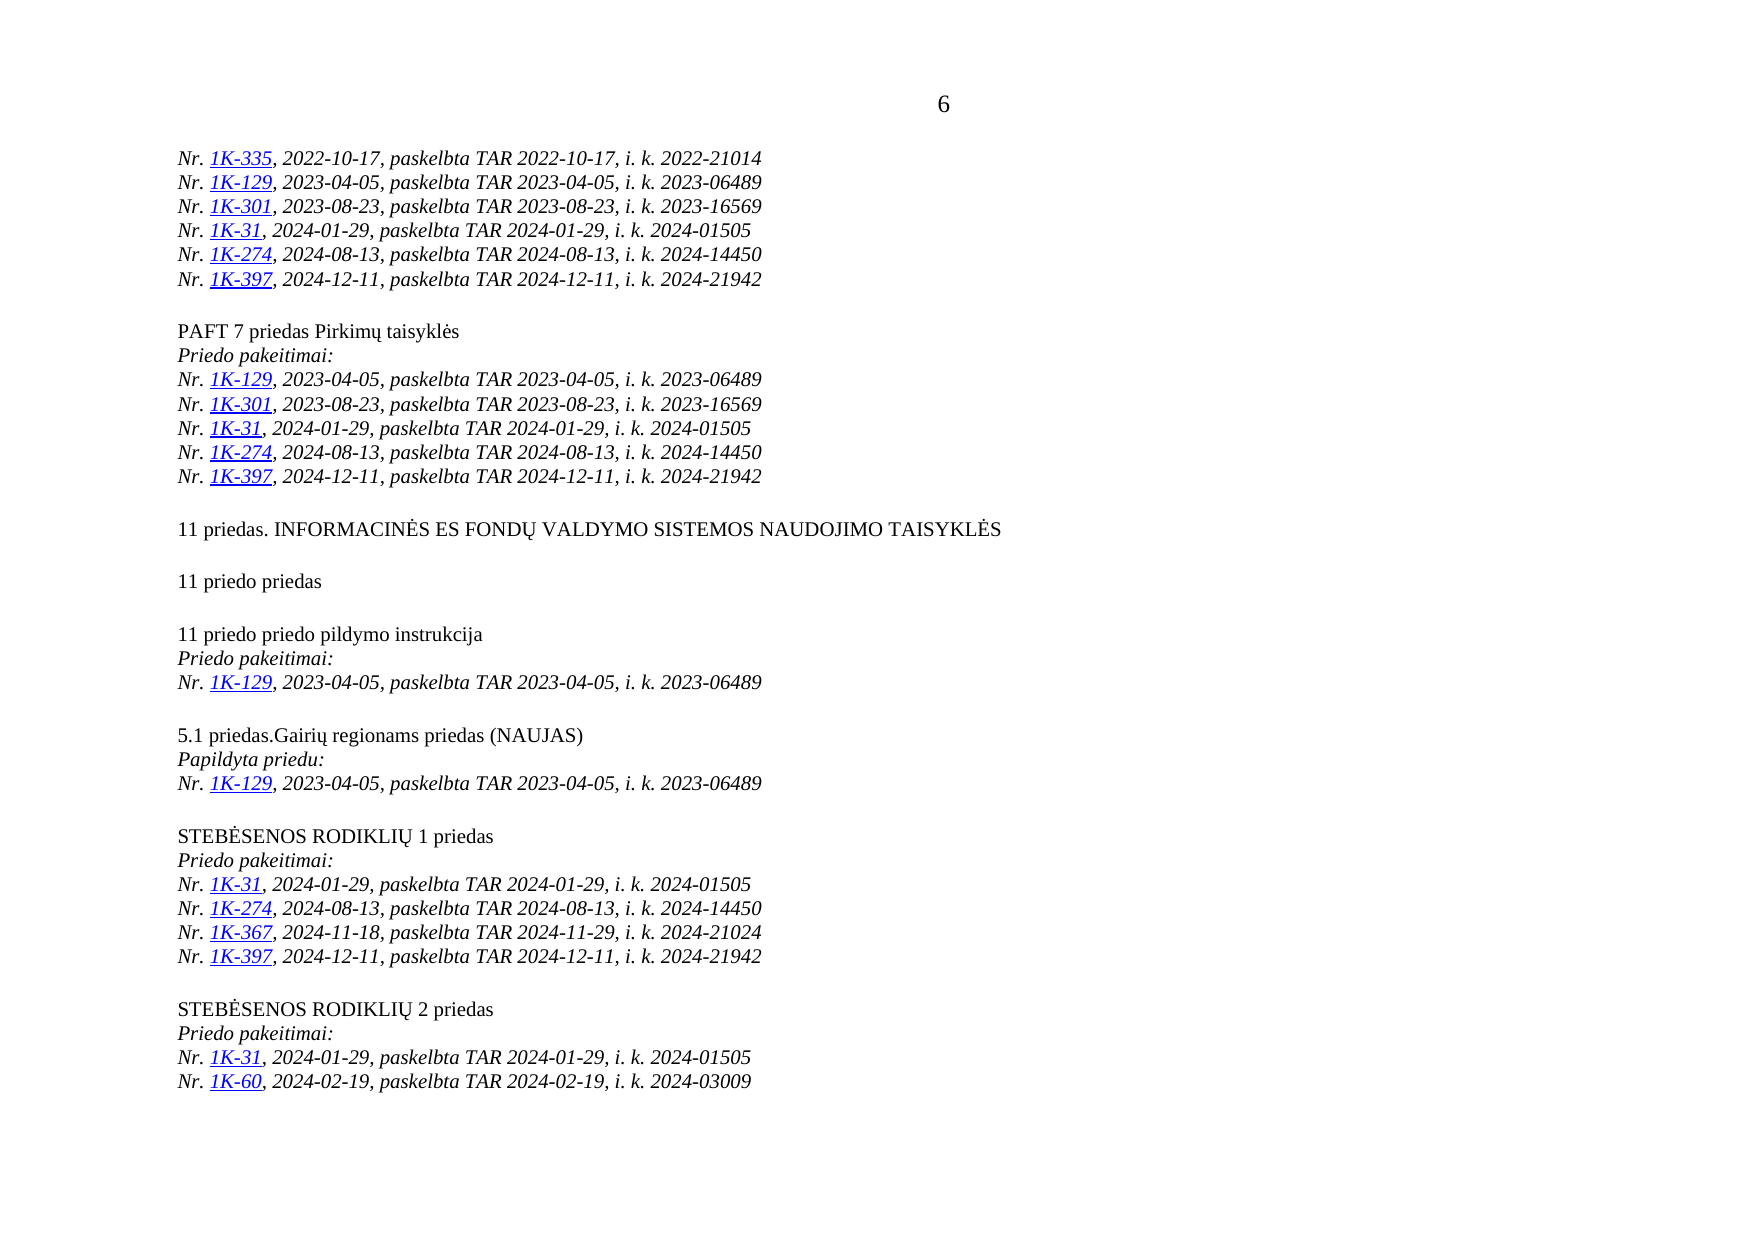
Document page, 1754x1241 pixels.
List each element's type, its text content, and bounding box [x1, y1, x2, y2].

text Priedo pakeitimai: [177, 848, 1709, 872]
text Papildyta priedu: [177, 747, 1709, 771]
text Nr. 1K-60, 2024-02-19, paskelbta TAR 2024-02-19, i. k. 2024-03009 [177, 1069, 1709, 1093]
text Nr. 1K-129, 2023-04-05, paskelbta TAR 2023-04-05, i. k. 2023-06489 [177, 170, 1709, 194]
text Nr. 1K-274, 2024-08-13, paskelbta TAR 2024-08-13, i. k. 2024-14450 [177, 896, 1709, 920]
text Priedo pakeitimai: [177, 646, 1709, 670]
text Nr. 1K-301, 2023-08-23, paskelbta TAR 2023-08-23, i. k. 2023-16569 [177, 391, 1709, 416]
text Nr. 1K-367, 2024-11-18, paskelbta TAR 2024-11-29, i. k. 2024-21024 [177, 920, 1709, 944]
text Nr. 1K-129, 2023-04-05, paskelbta TAR 2023-04-05, i. k. 2023-06489 [177, 771, 1709, 795]
text Nr. 1K-129, 2023-04-05, paskelbta TAR 2023-04-05, i. k. 2023-06489 [177, 670, 1709, 694]
text Priedo pakeitimai: [177, 1021, 1709, 1045]
text PAFT 7 priedas Pirkimų taisyklės [177, 319, 1709, 343]
text 11 priedo priedo pildymo instrukcija [177, 622, 1709, 646]
text Nr. 1K-397, 2024-12-11, paskelbta TAR 2024-12-11, i. k. 2024-21942 [177, 944, 1709, 968]
text Nr. 1K-31, 2024-01-29, paskelbta TAR 2024-01-29, i. k. 2024-01505 [177, 1045, 1709, 1069]
text Nr. 1K-129, 2023-04-05, paskelbta TAR 2023-04-05, i. k. 2023-06489 [177, 367, 1709, 391]
text Nr. 1K-274, 2024-08-13, paskelbta TAR 2024-08-13, i. k. 2024-14450 [177, 242, 1709, 266]
text 5.1 priedas.Gairių regionams priedas (NAUJAS) [177, 723, 1709, 747]
text Nr. 1K-397, 2024-12-11, paskelbta TAR 2024-12-11, i. k. 2024-21942 [177, 266, 1709, 291]
text Nr. 1K-274, 2024-08-13, paskelbta TAR 2024-08-13, i. k. 2024-14450 [177, 439, 1709, 464]
text Nr. 1K-335, 2022-10-17, paskelbta TAR 2022-10-17, i. k. 2022-21014 [177, 146, 1709, 170]
text Nr. 1K-31, 2024-01-29, paskelbta TAR 2024-01-29, i. k. 2024-01505 [177, 416, 1709, 439]
text Nr. 1K-31, 2024-01-29, paskelbta TAR 2024-01-29, i. k. 2024-01505 [177, 872, 1709, 896]
text Priedo pakeitimai: [177, 343, 1709, 367]
text 11 priedo priedas [177, 569, 1709, 593]
text 11 priedas. INFORMACINĖS ES FONDŲ VALDYMO SISTEMOS NAUDOJIMO TAISYKLĖS [177, 516, 1709, 541]
text Nr. 1K-301, 2023-08-23, paskelbta TAR 2023-08-23, i. k. 2023-16569 [177, 194, 1709, 218]
text Nr. 1K-31, 2024-01-29, paskelbta TAR 2024-01-29, i. k. 2024-01505 [177, 218, 1709, 242]
text Nr. 1K-397, 2024-12-11, paskelbta TAR 2024-12-11, i. k. 2024-21942 [177, 464, 1709, 488]
text STEBĖSENOS RODIKLIŲ 1 priedas [177, 824, 1709, 848]
text STEBĖSENOS RODIKLIŲ 2 priedas [177, 997, 1709, 1021]
